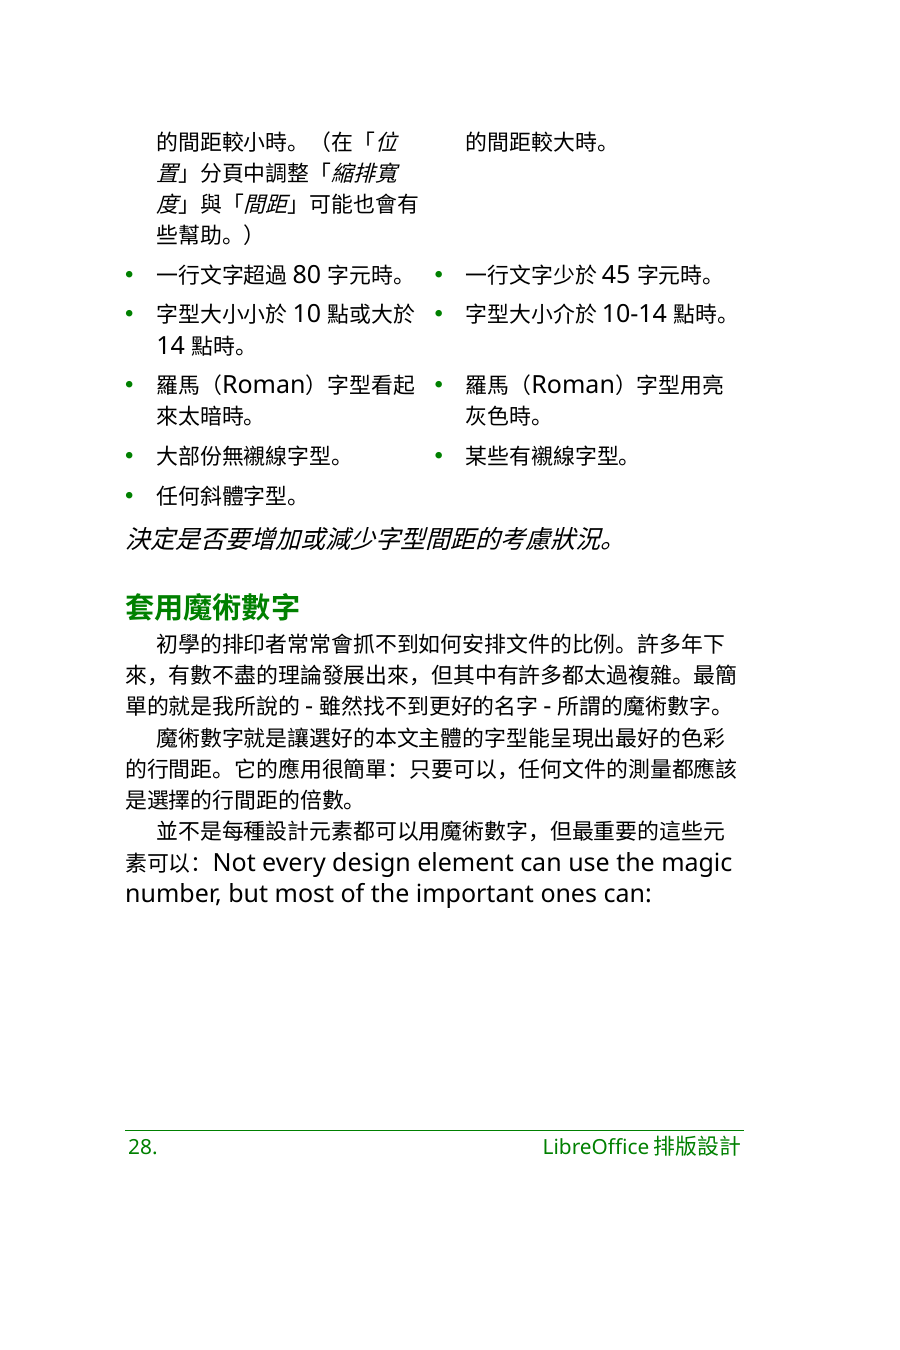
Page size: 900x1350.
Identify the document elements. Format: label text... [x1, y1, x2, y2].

table_cell 字型大小介於 10-14 點時。 [434, 298, 744, 369]
table_cell 的間距較小時。（在「位置」分頁中調整「縮排寬度」與「間距」可能也會有些幫助。） [125, 125, 434, 258]
table_cell 字型大小小於 10 點或大於 14 點時。 [125, 298, 434, 369]
table_cell [434, 479, 744, 519]
table_cell 的間距較大時。 [434, 125, 744, 258]
table_cell 決定是否要增加或減少字型間距的考慮狀況。 [125, 519, 744, 554]
table_cell 任何斜體字型。 [125, 479, 434, 519]
table_cell 羅馬（Roman）字型用亮灰色時。 [434, 369, 744, 439]
table_cell 一行文字少於 45 字元時。 [434, 258, 744, 298]
table_cell 一行文字超過 80 字元時。 [125, 258, 434, 298]
text 並不是每種設計元素都可以用魔術數字，但最重要的這些元素可以：Not every design element can use the magic number, but most of the important ones can: [125, 815, 744, 908]
table_cell 大部份無襯線字型。 [125, 440, 434, 479]
subtitle 套用魔術數字 [125, 585, 744, 627]
table_cell 羅馬（Roman）字型看起來太暗時。 [125, 369, 434, 439]
text 魔術數字就是讓選好的本文主體的字型能呈現出最好的色彩的行間距。它的應用很簡單：只要可以，任何文件的測量都應該是選擇的行間距的倍數。 [125, 721, 744, 815]
table_cell 某些有襯線字型。 [434, 440, 744, 479]
text 初學的排印者常常會抓不到如何安排文件的比例。許多年下來，有數不盡的理論發展出來，但其中有許多都太過複雜。最簡單的就是我所說的 - 雖然找不到更好的名字 - 所謂的魔術數字。 [125, 627, 744, 721]
